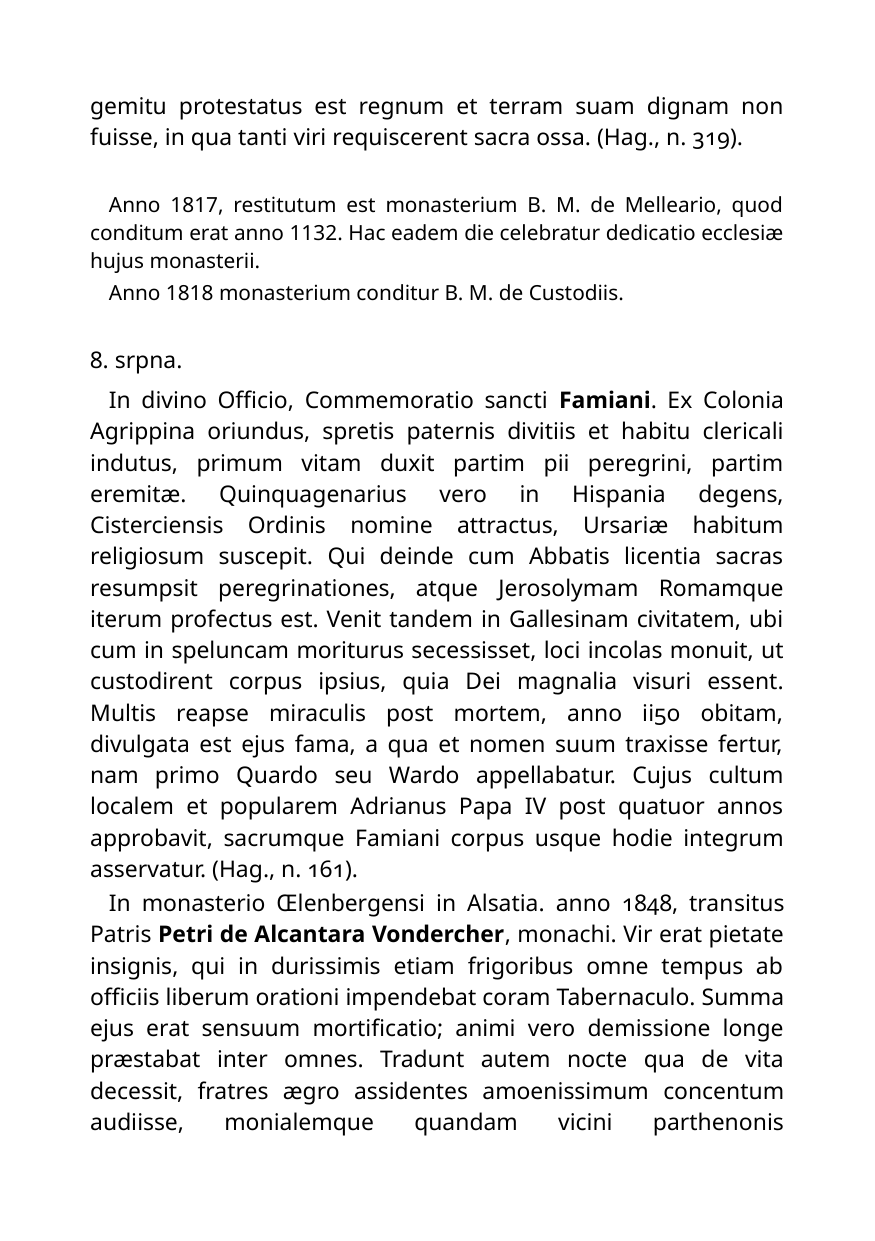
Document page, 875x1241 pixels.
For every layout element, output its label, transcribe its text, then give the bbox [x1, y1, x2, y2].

text gemitu protestatus est regnum et terram suam dignam non fuisse, in qua tanti viri requiscerent sacra ossa. (Hag., n. 319). [90, 90, 784, 152]
text 8. srpna. [90, 344, 784, 375]
text Anno 1818 monasterium conditur B. M. de Custodiis. [90, 278, 784, 307]
text Anno 1817, restitutum est monasterium B. M. de Melleario, quod conditum erat anno 1132. Hac eadem die celebratur dedicatio ecclesiæ hujus monasterii. [90, 190, 784, 275]
text In monasterio Œlenbergensi in Alsatia. anno 1848, tran­situs Patris Petri de Alcantara Vondercher, monachi. Vir erat pietate insignis, qui in durissimis etiam frigoribus omne tempus ab officiis liberum orationi impendebat coram Taber­naculo. Summa ejus erat sensuum mortificatio; animi vero demissione longe præstabat inter omnes. Tradunt autem nocte qua de vita decessit, fratres ægro assidentes amoenissi­mum concentum audiisse, monialemque quandam vicini parthenonis [90, 887, 784, 1137]
text In divino Officio, Commemoratio sancti Famiani. Ex Colonia Agrippina oriundus, spretis paternis divitiis et habitu clericali indutus, primum vitam duxit partim pii peregrini, partim eremitæ. Quinquagenarius vero in Hispania degens, Cisterciensis Ordinis nomine attractus, Ursariæ habitum religiosum suscepit. Qui deinde cum Abbatis licentia sacras resumpsit peregrinationes, atque Jerosolymam Romamque iterum profectus est. Venit tandem in Gallesinam civitatem, ubi cum in speluncam moriturus secessisset, loci incolas monuit, ut custodirent corpus ipsius, quia Dei magnalia visuri essent. Multis reapse miraculis post mortem, anno ii5o obitam, divulgata est ejus fama, a qua et nomen suum traxisse fertur, nam primo Quardo seu Wardo appellabatur. Cujus cultum localem et popularem Adrianus Papa IV post quatuor annos approbavit, sacrumque Famiani corpus usque hodie integrum asservatur. (Hag., n. 161). [90, 384, 784, 884]
